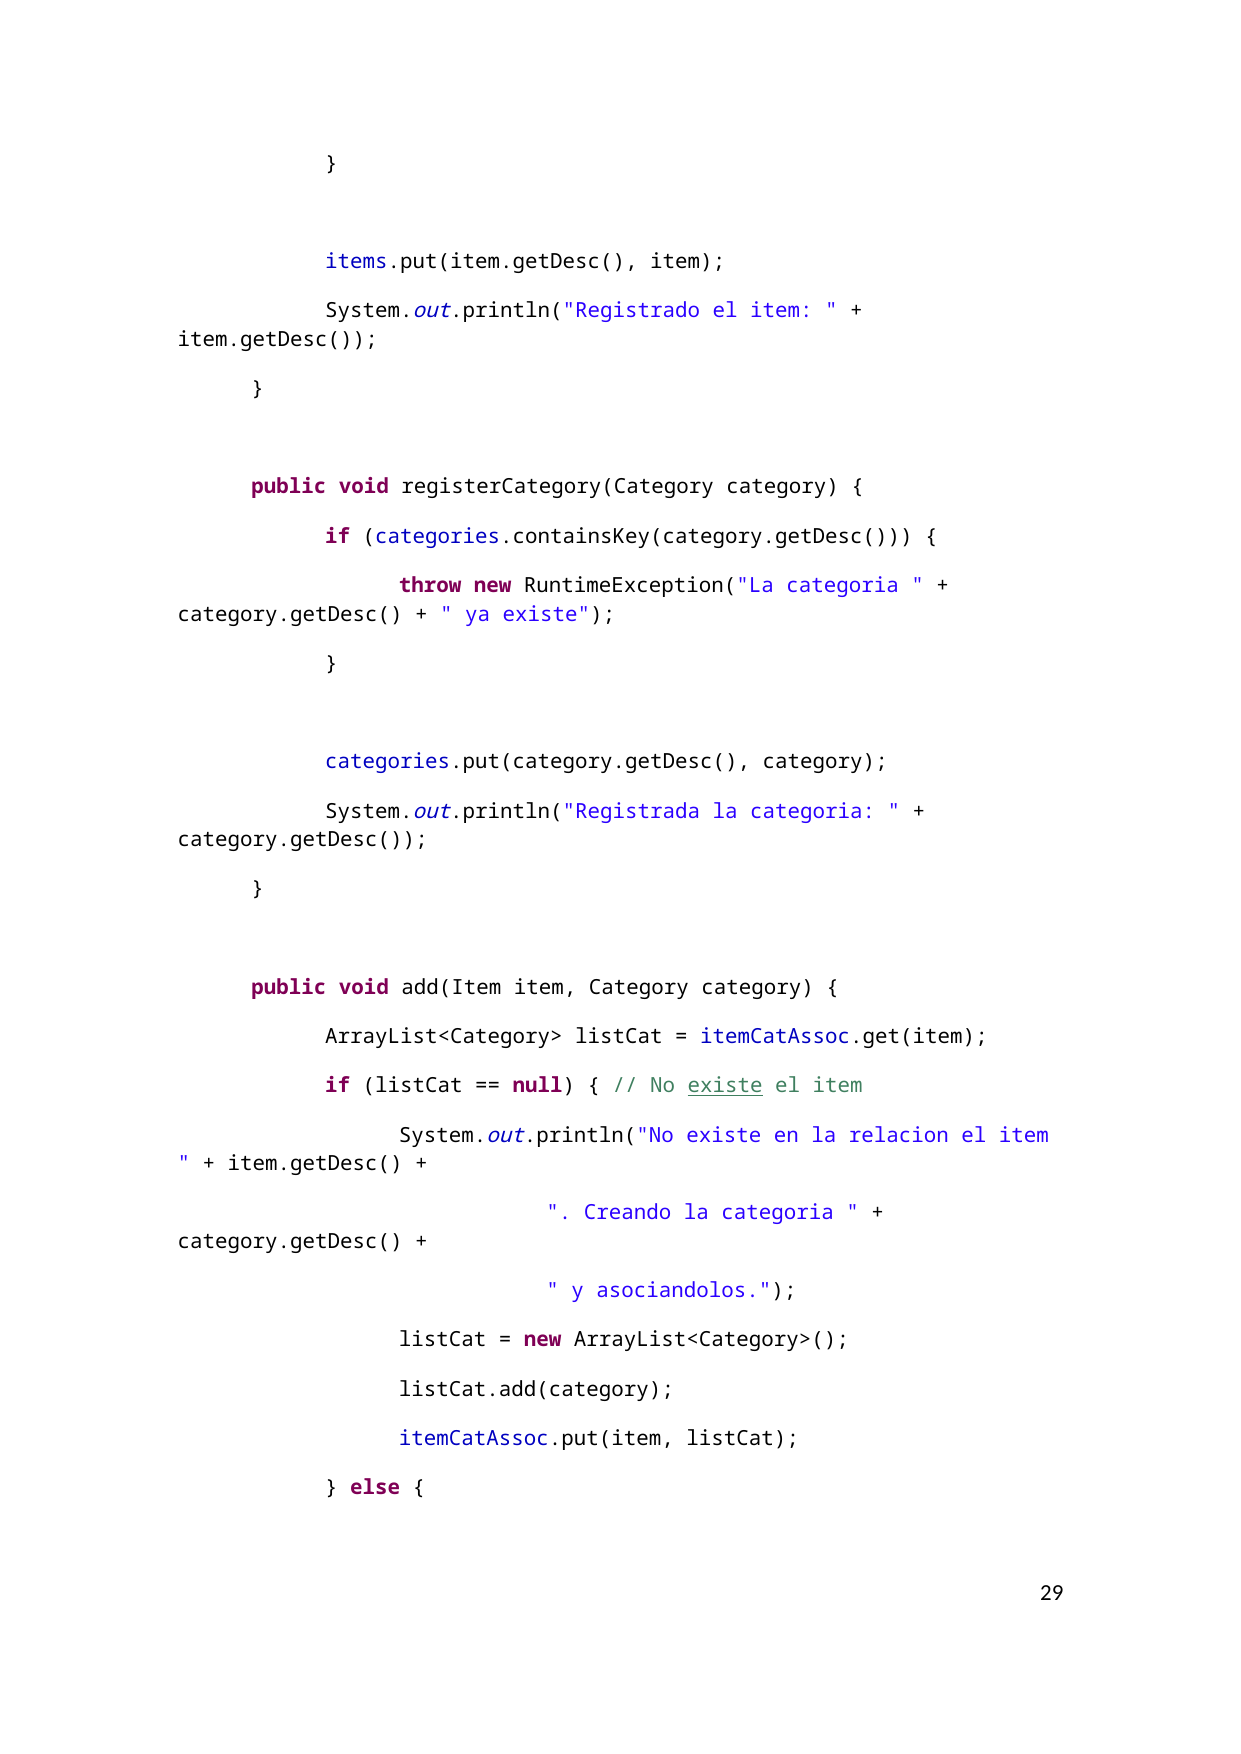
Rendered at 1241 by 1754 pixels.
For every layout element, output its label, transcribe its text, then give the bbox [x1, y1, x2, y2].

text public void registerCategory(Category category) { [177, 472, 1063, 500]
text itemCatAssoc.put(item, listCat); [177, 1423, 1063, 1451]
text categories.put(category.getDesc(), category); [177, 746, 1063, 775]
text System.out.println("Registrado el item: " + item.getDesc()); [177, 295, 1063, 352]
text listCat.add(category); [177, 1374, 1063, 1402]
text listCat = new ArrayList<Category>(); [177, 1324, 1063, 1353]
text } [177, 148, 1063, 176]
text } [177, 373, 1063, 402]
text throw new RuntimeException("La categoria " + category.getDesc() + " ya existe"); [177, 570, 1063, 627]
text } [177, 648, 1063, 676]
text System.out.println("No existe en la relacion el item " + item.getDesc() + [177, 1120, 1063, 1177]
text } [177, 873, 1063, 902]
text ". Creando la categoria " + category.getDesc() + [177, 1197, 1063, 1254]
text public void add(Item item, Category category) { [177, 972, 1063, 1000]
text " y asociandolos."); [177, 1275, 1063, 1304]
text } else { [177, 1472, 1063, 1501]
text if (categories.containsKey(category.getDesc())) { [177, 521, 1063, 549]
text System.out.println("Registrada la categoria: " + category.getDesc()); [177, 796, 1063, 853]
text if (listCat == null) { // No existe el item [177, 1071, 1063, 1099]
text items.put(item.getDesc(), item); [177, 246, 1063, 274]
text ArrayList<Category> listCat = itemCatAssoc.get(item); [177, 1021, 1063, 1050]
